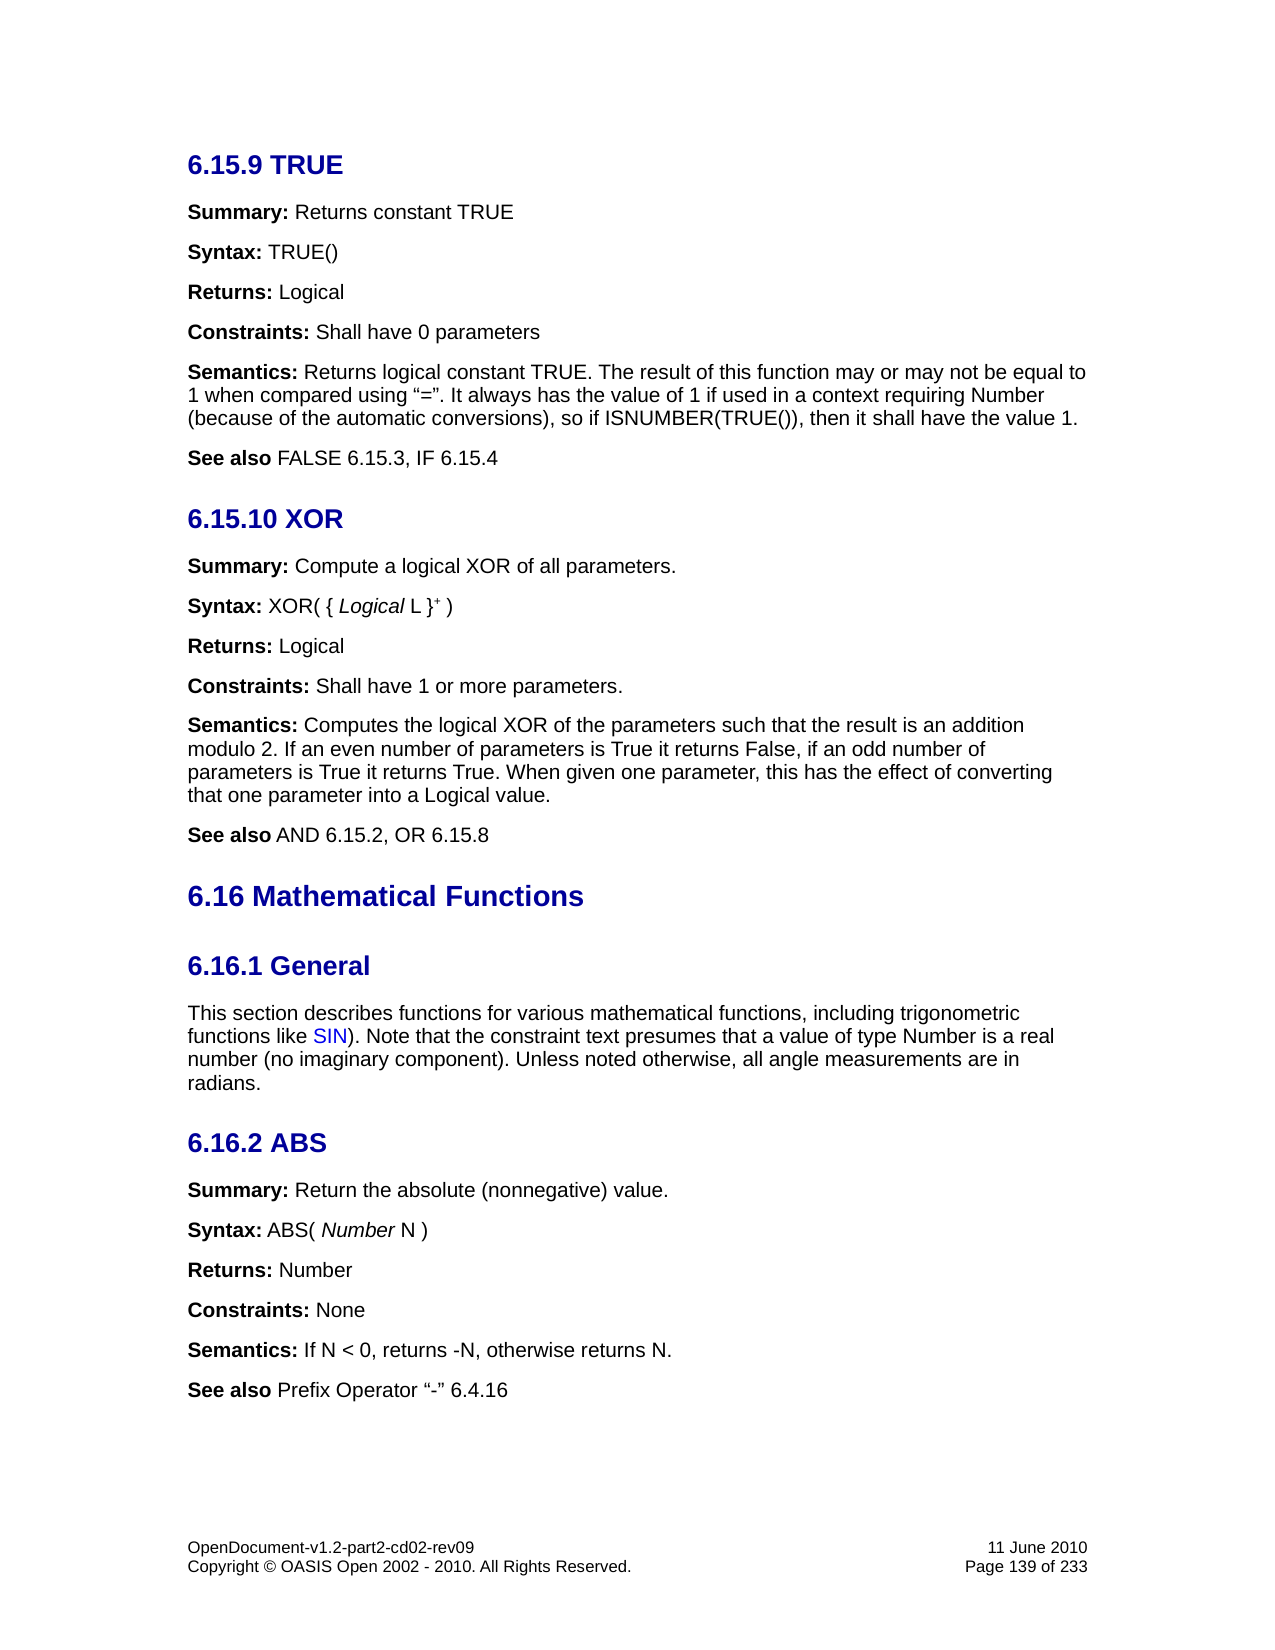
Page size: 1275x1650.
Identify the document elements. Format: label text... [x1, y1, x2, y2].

text Summary: Returns constant TRUE [187, 201, 1088, 224]
text Returns: Logical [187, 634, 1088, 658]
text Summary: Return the absolute (nonnegative) value. [187, 1179, 1088, 1202]
text This section describes functions for various mathematical functions, including trigonometric functions like SIN). Note that the constraint text presumes that a value of type Number is a real number (no imaginary component). Unless noted otherwise, all angle measurements are in radians. [187, 1002, 1088, 1094]
text Syntax: TRUE() [187, 241, 1088, 264]
text Summary: Compute a logical XOR of all parameters. [187, 554, 1088, 578]
text Semantics: If N < 0, returns -N, otherwise returns N. [187, 1338, 1088, 1362]
text Returns: Number [187, 1259, 1088, 1282]
text Semantics: Computes the logical XOR of the parameters such that the result is an addition modulo 2. If an even number of parameters is True it returns False, if an odd number of parameters is True it returns True. When given one parameter, this has the effect of converting that one parameter into a Logical value. [187, 714, 1088, 807]
text See also AND 6.15.2, OR 6.15.8 [187, 824, 1088, 847]
text Constraints: Shall have 1 or more parameters. [187, 674, 1088, 697]
text Constraints: Shall have 0 parameters [187, 321, 1088, 344]
text See also FALSE 6.15.3, IF 6.15.4 [187, 447, 1088, 470]
text Constraints: None [187, 1298, 1088, 1322]
text Syntax: XOR( { Logical L }+ ) [187, 594, 1088, 618]
subtitle General [187, 951, 1088, 981]
subtitle XOR [187, 503, 1088, 534]
text See also Prefix Operator “-” 6.4.16 [187, 1378, 1088, 1402]
subtitle ABS [187, 1128, 1088, 1158]
text Syntax: ABS( Number N ) [187, 1219, 1088, 1242]
text Semantics: Returns logical constant TRUE. The result of this function may or may not be equal to 1 when compared using “=”. It always has the value of 1 if used in a context requiring Number (because of the automatic conversions), so if ISNUMBER(TRUE()), then it shall have the value 1. [187, 361, 1088, 430]
subtitle Mathematical Functions [187, 880, 1088, 913]
subtitle TRUE [187, 150, 1088, 180]
text Returns: Logical [187, 281, 1088, 304]
